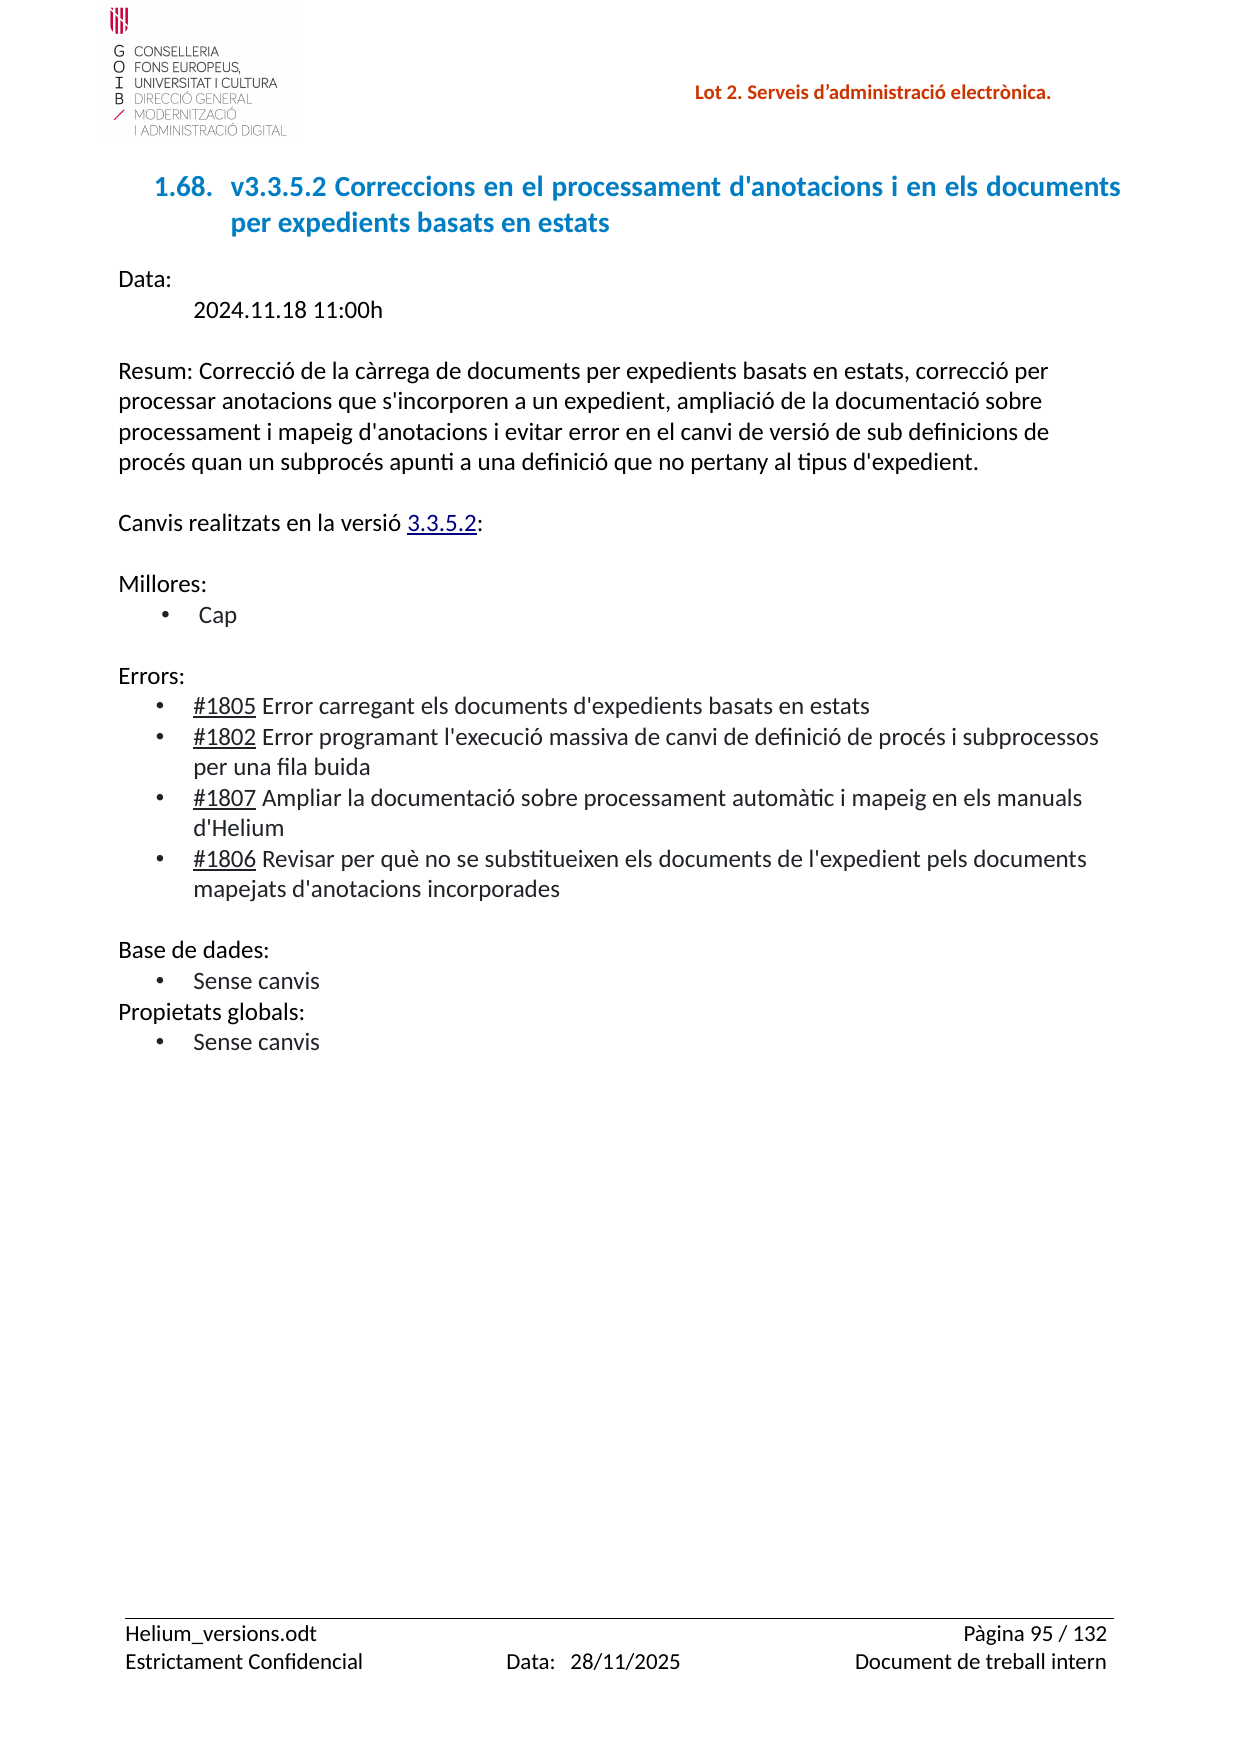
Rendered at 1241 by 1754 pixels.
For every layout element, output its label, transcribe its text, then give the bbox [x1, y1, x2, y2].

text Errors: [118, 660, 1122, 691]
list Sense canvis [156, 965, 1122, 996]
text 2024.11.18 11:00h [118, 294, 1122, 324]
text Millores: [118, 568, 1122, 599]
list #1807 Ampliar la documentació sobre processament automàtic i mapeig en els manuals d'Helium [156, 782, 1122, 843]
text Base de dades: [118, 935, 1122, 965]
list Cap [161, 599, 1122, 629]
subtitle v3.3.5.2 Correccions en el processament d'anotacions i en els documents per expedients basats en estats [153, 168, 1122, 239]
list #1802 Error programant l'execució massiva de canvi de definició de procés i subprocessos per una fila buida [156, 721, 1122, 782]
list #1805 Error carregant els documents d'expedients basats en estats [156, 691, 1122, 721]
list Sense canvis [156, 1026, 1122, 1057]
picture [100, 0, 297, 144]
text Data: [118, 263, 1122, 294]
text Canvis realitzats en la versió 3.3.5.2: [118, 507, 1122, 538]
list #1806 Revisar per què no se substitueixen els documents de l'expedient pels documents mapejats d'anotacions incorporades [156, 843, 1122, 904]
text Resum: Correcció de la càrrega de documents per expedients basats en estats, correcció per processar anotacions que s'incorporen a un expedient, ampliació de la documentació sobre processament i mapeig d'anotacions i evitar error en el canvi de versió de sub definicions de procés quan un subprocés apunti a una definició que no pertany al tipus d'expedient. [118, 355, 1122, 477]
text Propietats globals: [118, 996, 1122, 1026]
